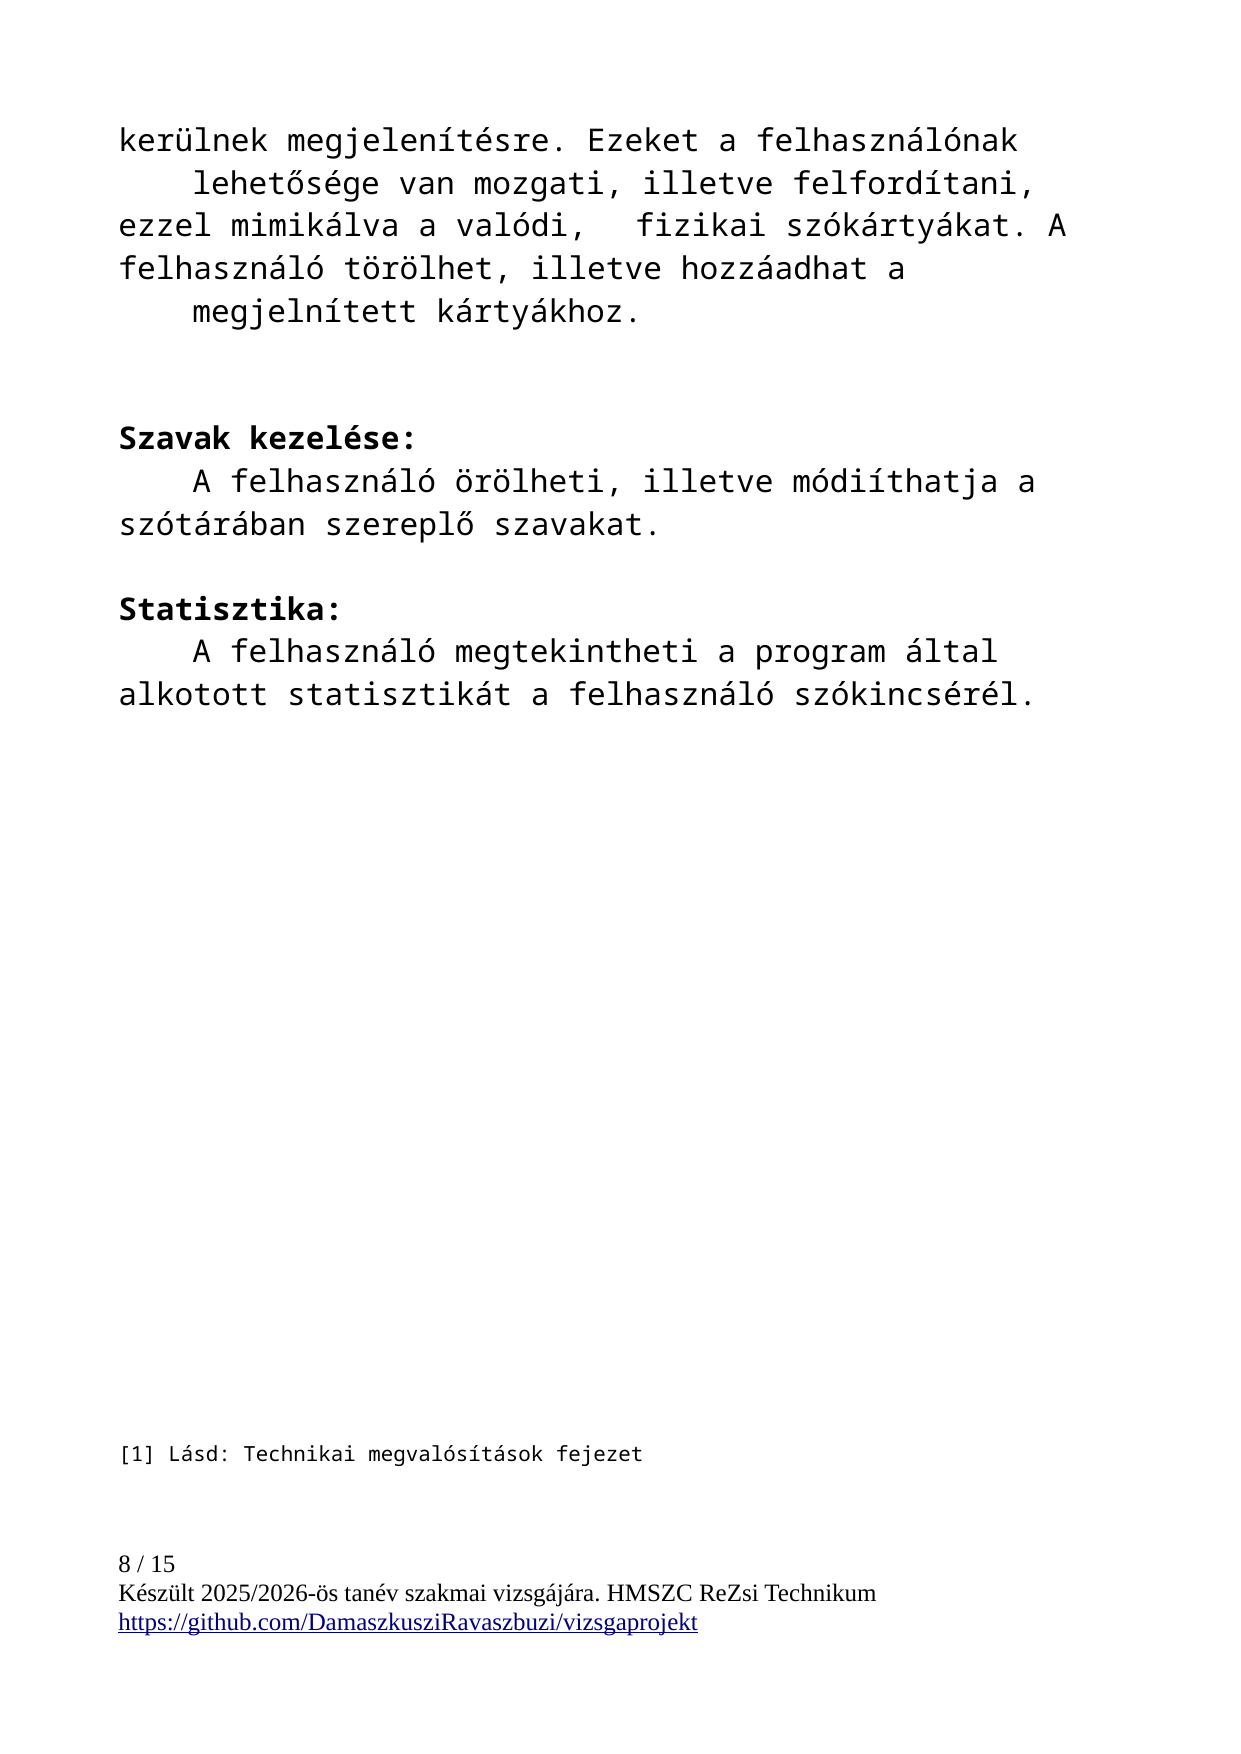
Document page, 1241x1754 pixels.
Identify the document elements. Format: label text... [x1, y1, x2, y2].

text A felhasználó megtekintheti a program által alkotott statisztikát a felhasználó szókincsérél. [118, 629, 1122, 714]
text Statisztika: [118, 587, 1122, 629]
text A felhasználó örölheti, illetve módiíthatja a szótárában szereplő szavakat. [118, 459, 1122, 544]
text Szavak kezelése: [118, 416, 1122, 459]
text kerülnek megjelenítésre. Ezeket a felhasználónak lehetősége van mozgati, illetve felfordítani, ezzel mimikálva a valódi, fizikai szókártyákat. A felhasználó törölhet, illetve hozzáadhat a megjelnített kártyákhoz. [118, 118, 1122, 331]
text [1] Lásd: Technikai megvalósítások fejezet [118, 1439, 1122, 1467]
